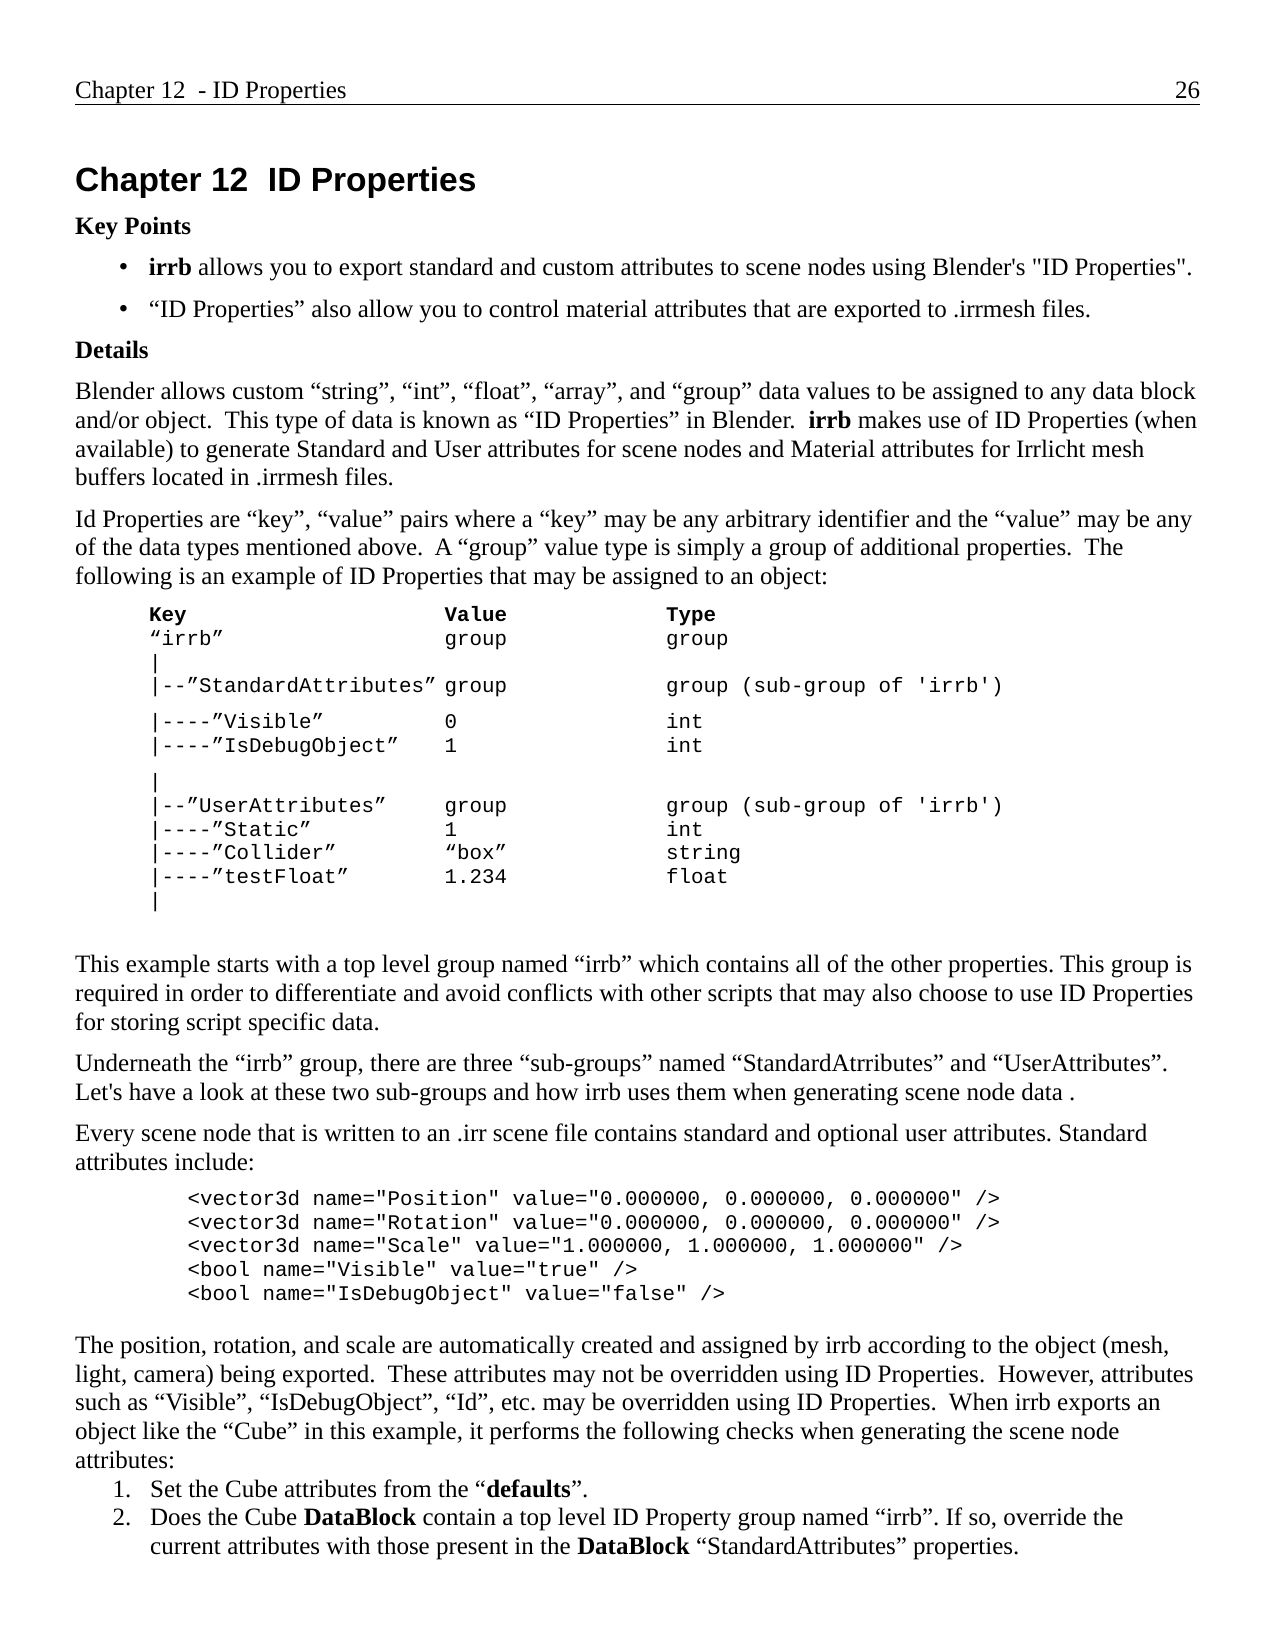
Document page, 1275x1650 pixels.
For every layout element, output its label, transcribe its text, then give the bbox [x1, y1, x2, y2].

list irrb allows you to export standard and custom attributes to scene nodes using Blender's "ID Properties". [119, 252, 1200, 281]
text | |--”UserAttributes” group group (sub-group of 'irrb') |----”Static” 1 int |----”Collider” “box” string |----”testFloat” 1.234 float | [75, 771, 1200, 913]
text <vector3d name="Scale" value="1.000000, 1.000000, 1.000000" /> [75, 1235, 1200, 1259]
text <vector3d name="Rotation" value="0.000000, 0.000000, 0.000000" /> [75, 1212, 1200, 1235]
text Underneath the “irrb” group, there are three “sub-groups” named “StandardAtrributes” and “UserAttributes”. Let's have a look at these two sub-groups and how irrb uses them when generating scene node data . [75, 1048, 1200, 1106]
list Does the Cube DataBlock contain a top level ID Property group named “irrb”. If so, override the current attributes with those present in the DataBlock “StandardAttributes” properties. [112, 1502, 1200, 1560]
text Key Value Type “irrb” group group | |--”StandardAttributes” group group (sub-group of 'irrb') [75, 602, 1200, 699]
text Blender allows custom “string”, “int”, “float”, “array”, and “group” data values to be assigned to any data block and/or object. This type of data is known as “ID Properties” in Blender. irrb makes use of ID Properties (when available) to generate Standard and User attributes for scene nodes and Material attributes for Irrlicht mesh buffers located in .irrmesh files. [75, 376, 1200, 491]
text Details [75, 335, 1200, 364]
text |----”Visible” 0 int |----”IsDebugObject” 1 int [75, 712, 1200, 759]
text Id Properties are “key”, “value” pairs where a “key” may be any arbitrary identifier and the “value” may be any of the data types mentioned above. A “group” value type is simply a group of additional properties. The following is an example of ID Properties that may be assigned to an object: [75, 504, 1200, 590]
text The position, rotation, and scale are automatically created and assigned by irrb according to the object (mesh, light, camera) being exported. These attributes may not be overridden using ID Properties. However, attributes such as “Visible”, “IsDebugObject”, “Id”, etc. may be overridden using ID Properties. When irrb exports an object like the “Cube” in this example, it performs the following checks when generating the scene node attributes: [75, 1330, 1200, 1474]
list Set the Cube attributes from the “defaults”. [112, 1474, 1200, 1502]
text Key Points [75, 211, 1200, 240]
text Every scene node that is written to an .irr scene file contains standard and optional user attributes. Standard attributes include: [75, 1118, 1200, 1176]
list “ID Properties” also allow you to control material attributes that are exported to .irrmesh files. [119, 294, 1200, 322]
text <bool name="Visible" value="true" /> [75, 1259, 1200, 1283]
text This example starts with a top level group named “irrb” which contains all of the other properties. This group is required in order to differentiate and avoid conflicts with other scripts that may also choose to use ID Properties for storing script specific data. [75, 926, 1200, 1036]
text <bool name="IsDebugObject" value="false" /> [75, 1283, 1200, 1306]
text <vector3d name="Position" value="0.000000, 0.000000, 0.000000" /> [75, 1188, 1200, 1212]
subtitle ID Properties [75, 160, 1200, 199]
